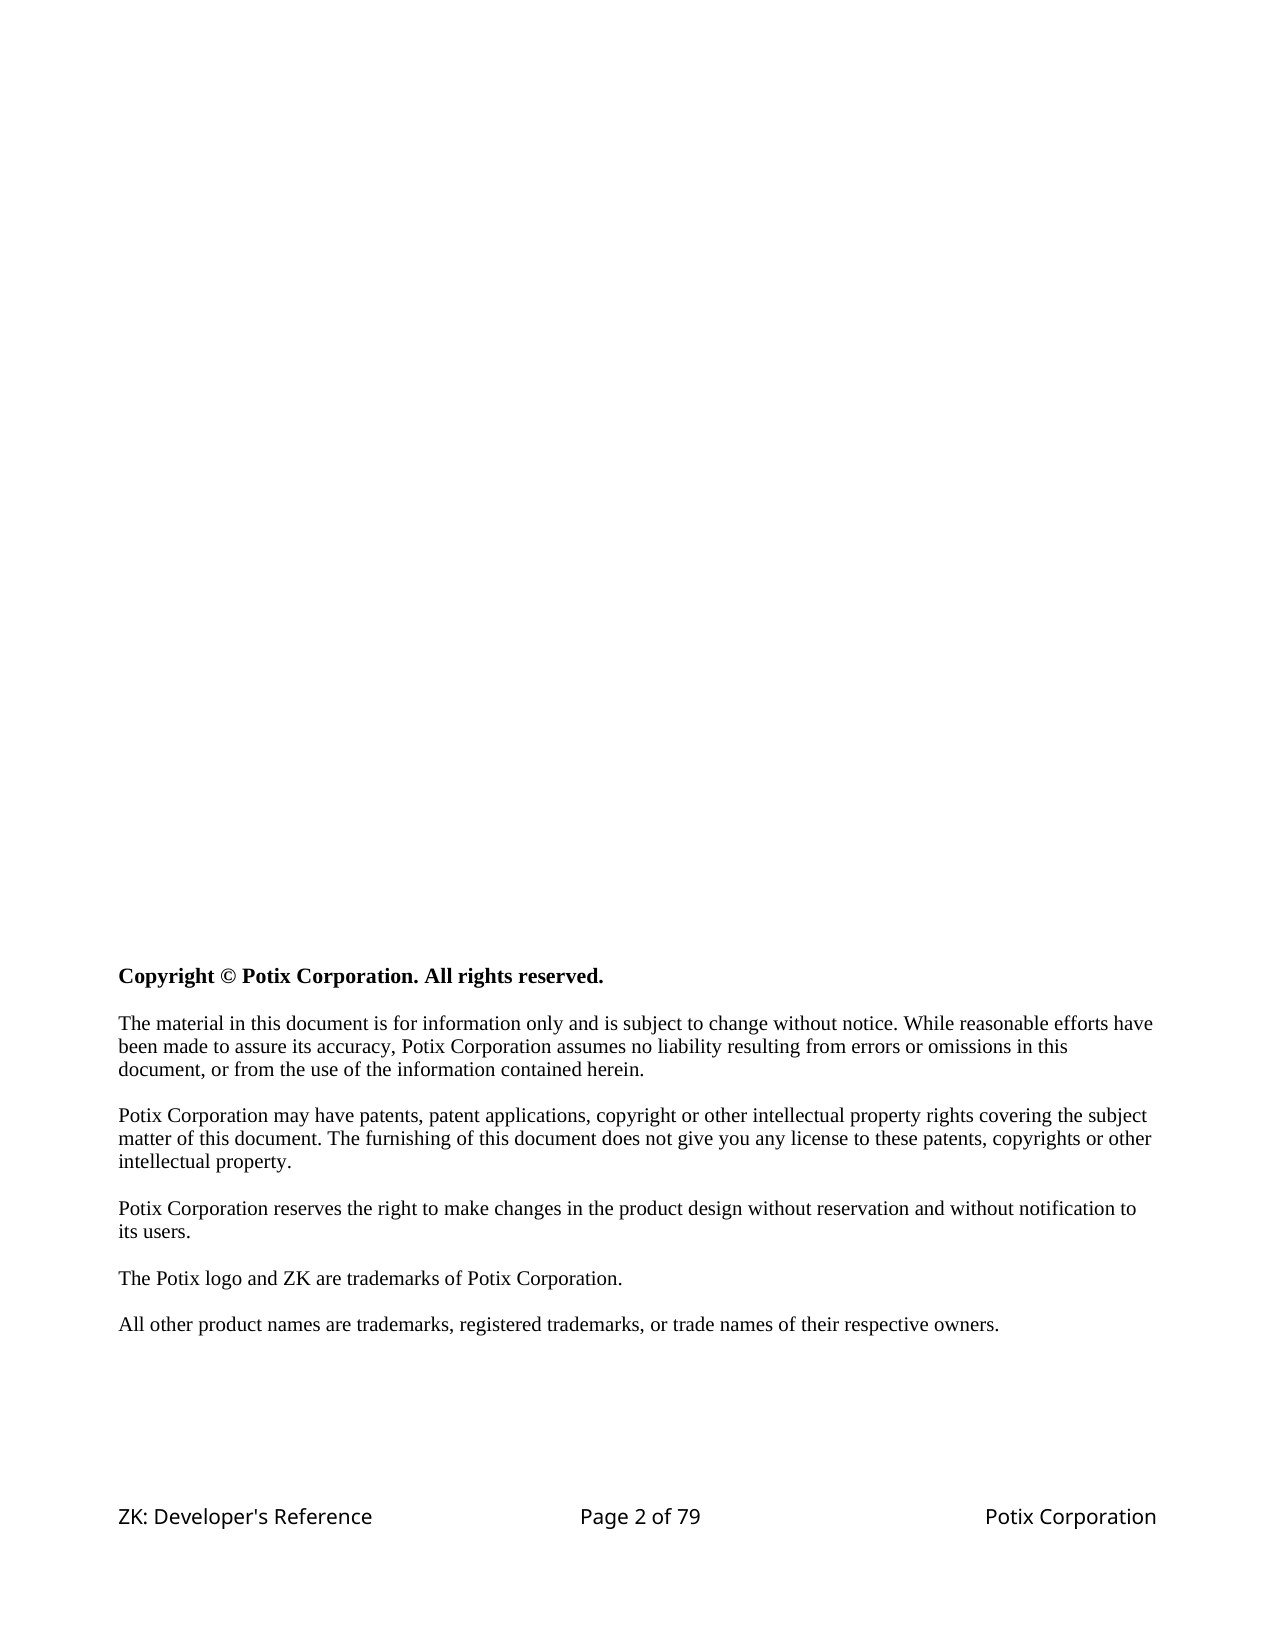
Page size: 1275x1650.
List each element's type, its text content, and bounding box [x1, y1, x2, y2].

text The Potix logo and ZK are trademarks of Potix Corporation. [118, 1267, 1157, 1289]
text Potix Corporation reserves the right to make changes in the product design without reservation and without notification to its users. [118, 1197, 1157, 1243]
text All other product names are trademarks, registered trademarks, or trade names of their respective owners. [118, 1313, 1157, 1336]
text Copyright © Potix Corporation. All rights reserved. [118, 963, 1157, 988]
text The material in this document is for information only and is subject to change without notice. While reasonable efforts have been made to assure its accuracy, Potix Corporation assumes no liability resulting from errors or omissions in this document, or from the use of the information contained herein. [118, 1011, 1157, 1081]
text Potix Corporation may have patents, patent applications, copyright or other intellectual property rights covering the subject matter of this document. The furnishing of this document does not give you any license to these patents, copyrights or other intellectual property. [118, 1104, 1157, 1173]
